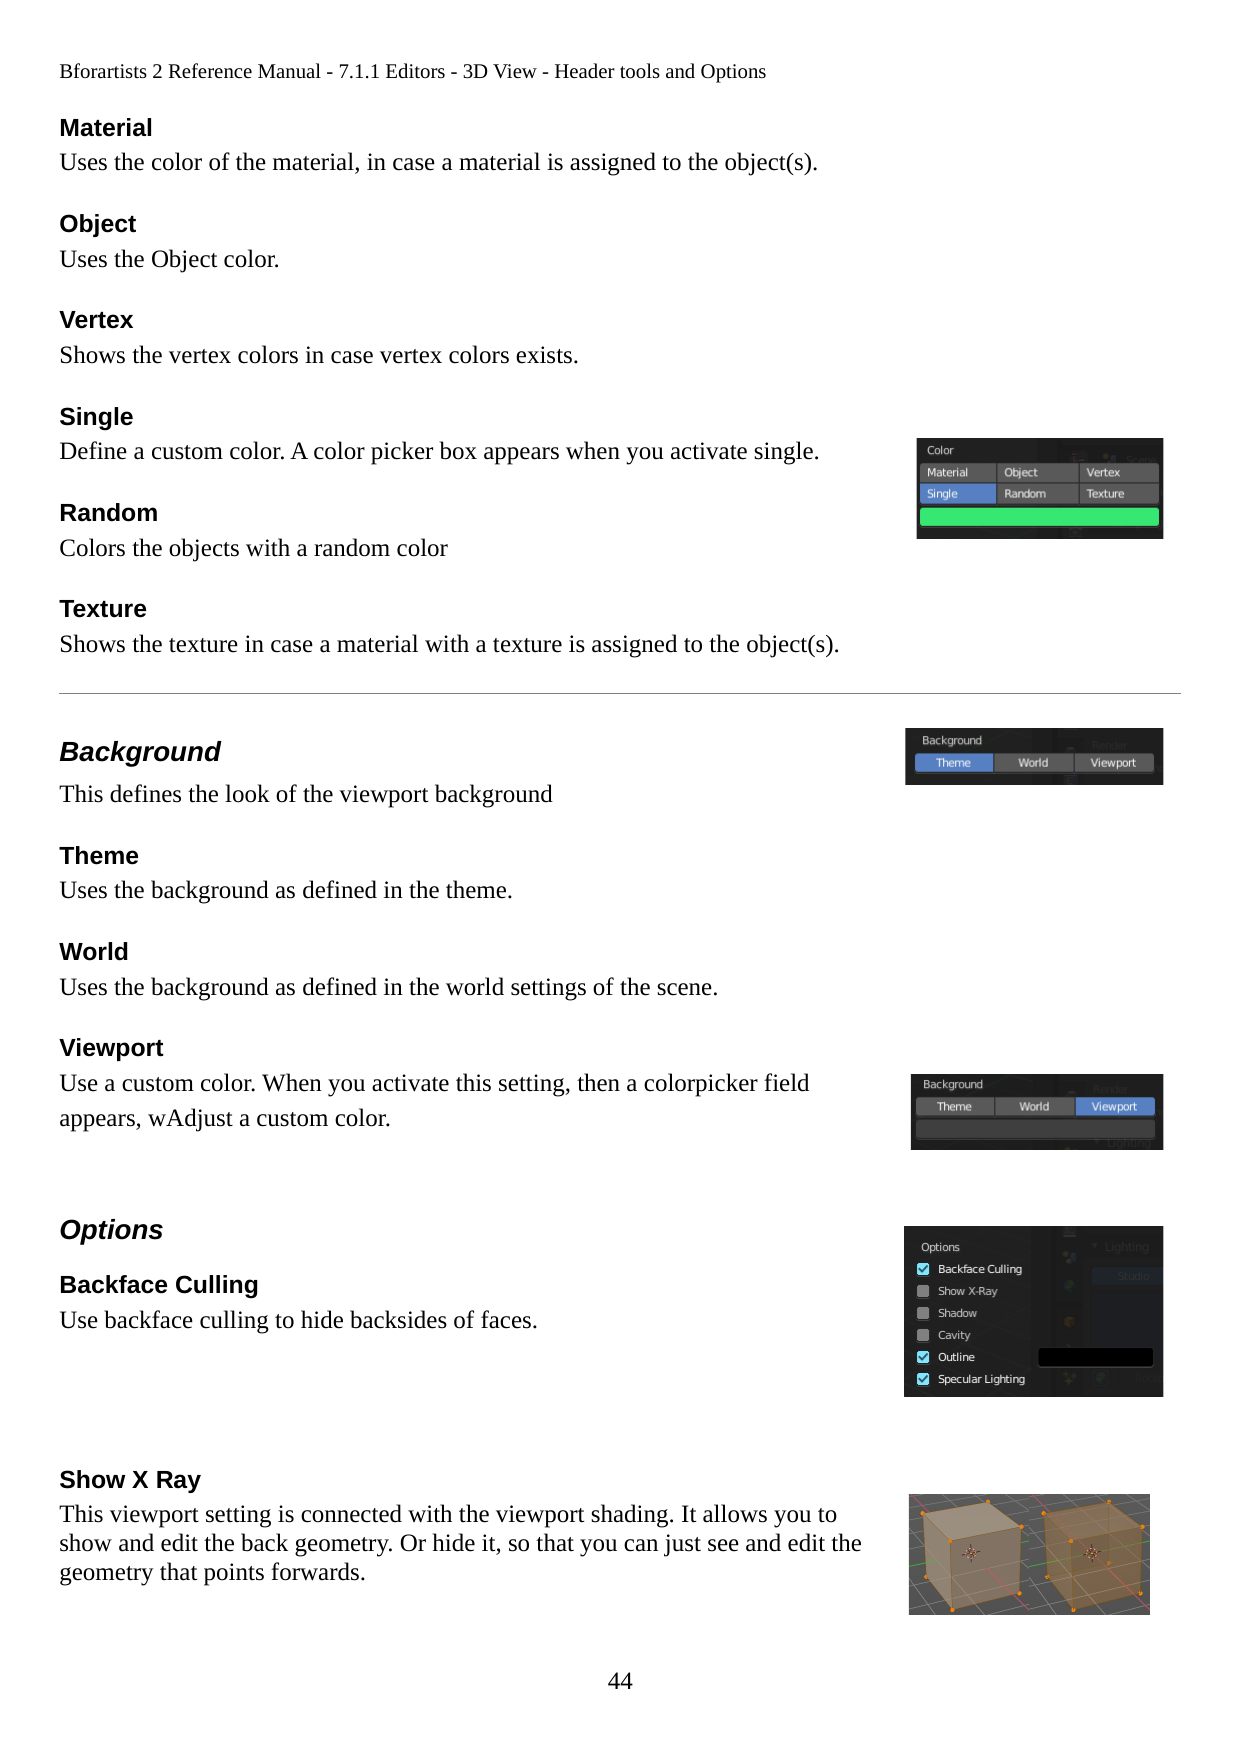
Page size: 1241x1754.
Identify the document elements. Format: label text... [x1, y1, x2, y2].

picture [904, 1226, 1164, 1397]
picture [910, 1074, 1164, 1150]
text Uses the background as defined in the theme. [59, 876, 1181, 904]
subtitle Background [59, 735, 905, 767]
picture [908, 1494, 1150, 1615]
subtitle Random [59, 498, 916, 527]
subtitle [1164, 498, 1181, 527]
subtitle Viewport [59, 1033, 1181, 1062]
subtitle [1164, 1270, 1181, 1299]
subtitle Theme [59, 841, 1181, 869]
subtitle Single [59, 402, 1181, 430]
text Uses the background as defined in the world settings of the scene. [59, 972, 1181, 1001]
text Use a custom color. When you activate this setting, then a colorpicker field appears, wAdjust a custom color. [59, 1068, 1181, 1132]
text Uses the color of the material, in case a material is assigned to the object(s). [59, 147, 1181, 176]
text Define a custom color. A color picker box appears when you activate single. [59, 436, 1181, 465]
subtitle Object [59, 209, 1181, 237]
text This defines the look of the viewport background [59, 779, 1181, 808]
subtitle World [59, 937, 1181, 966]
subtitle Texture [59, 594, 1181, 623]
text Shows the vertex colors in case vertex colors exists. [59, 340, 1181, 369]
text Uses the Object color. [59, 244, 1181, 272]
subtitle Options [59, 1213, 1181, 1245]
subtitle [1164, 735, 1181, 767]
text Use backface culling to hide backsides of faces. [59, 1305, 904, 1334]
subtitle Vertex [59, 305, 1181, 334]
text This viewport setting is connected with the viewport shading. It allows you to show and edit the back geometry. Or hide it, so that you can just see and edit the geometry that points forwards. [59, 1499, 908, 1586]
text Colors the objects with a random color [59, 533, 1181, 562]
text Shows the texture in case a material with a texture is assigned to the object(s). [59, 629, 1181, 658]
subtitle Material [59, 113, 1181, 141]
subtitle Show X Ray [59, 1465, 1181, 1493]
subtitle Backface Culling [59, 1270, 904, 1299]
picture [916, 438, 1164, 539]
picture [905, 728, 1164, 785]
